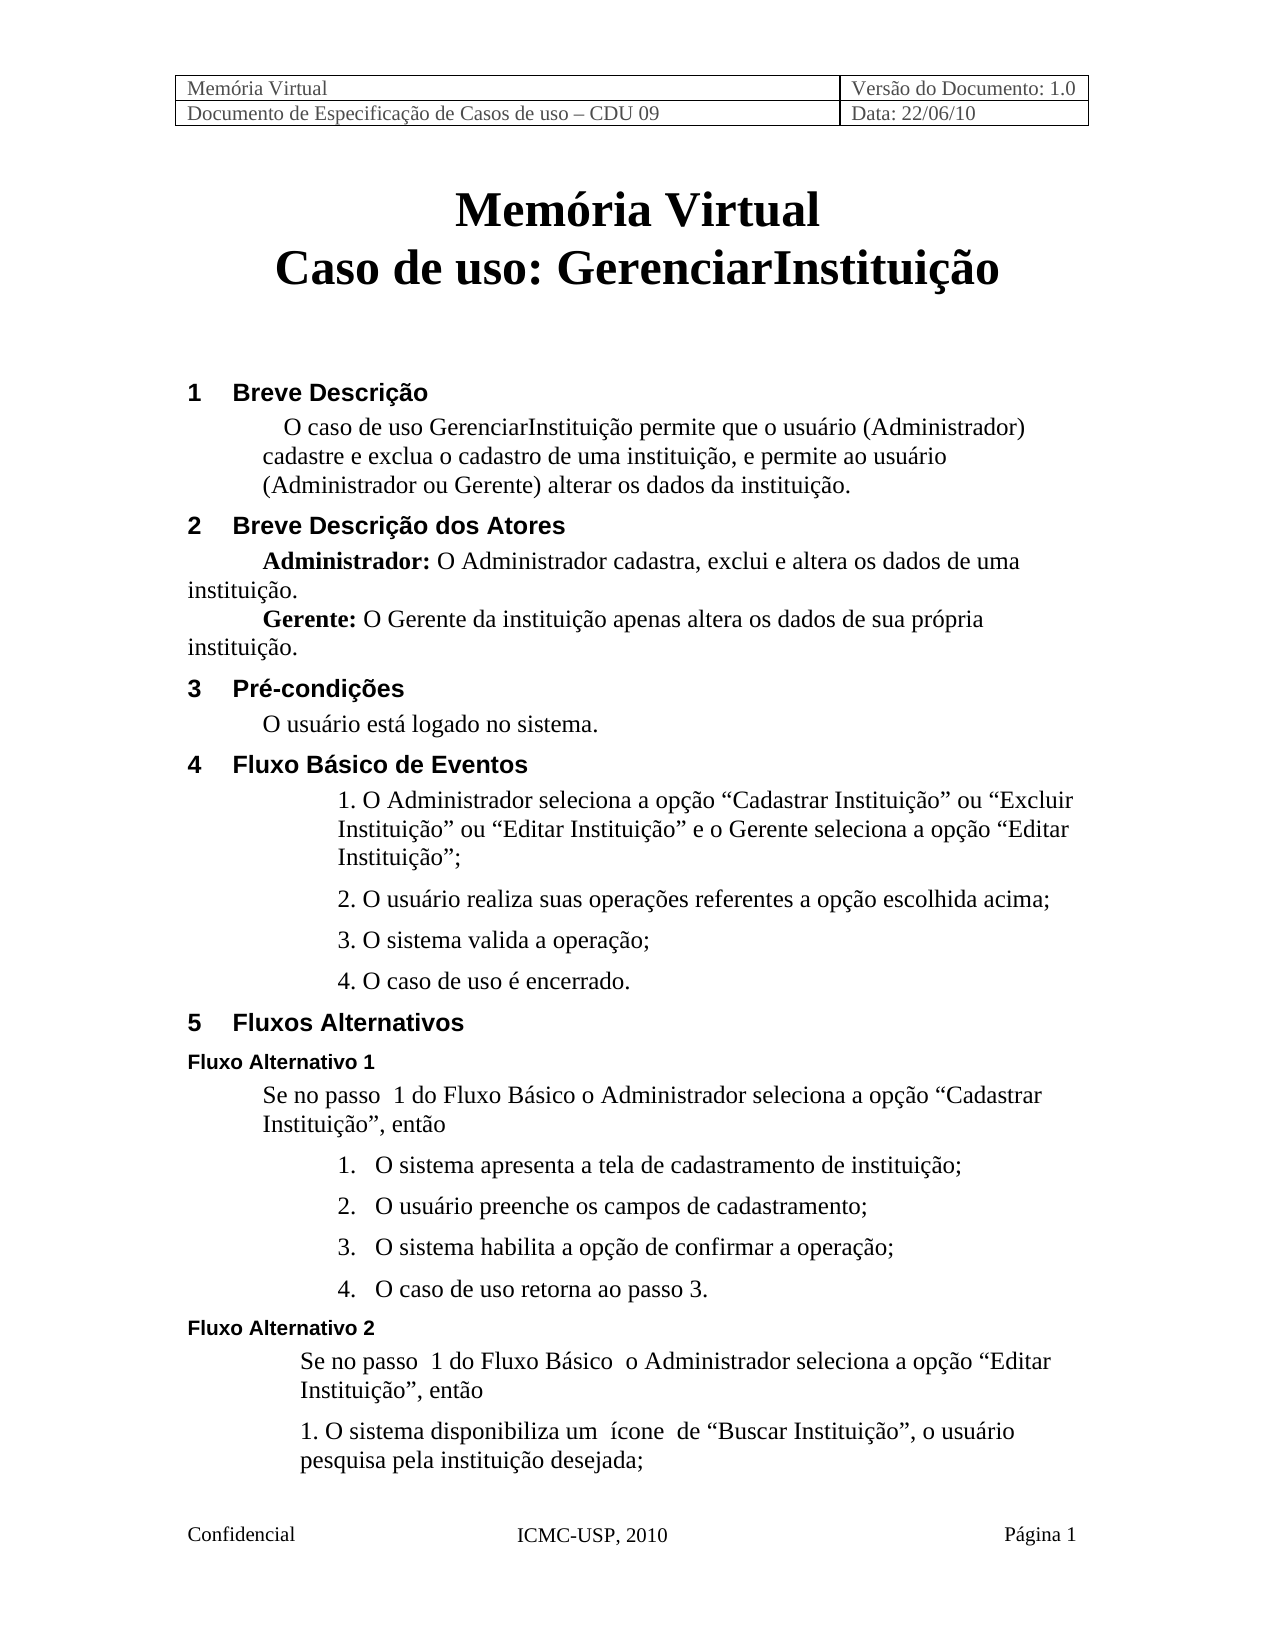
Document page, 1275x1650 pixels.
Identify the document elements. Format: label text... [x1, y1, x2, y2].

list O sistema habilita a opção de confirmar a operação; [337, 1232, 1087, 1261]
text Se no passo 1 do Fluxo Básico o Administrador seleciona a opção “Cadastrar Instituição”, então [262, 1080, 1087, 1137]
list O usuário preenche os campos de cadastramento; [337, 1191, 1087, 1220]
subtitle Breve Descrição dos Atores [187, 511, 1087, 540]
subtitle Fluxo Alternativo 1 [187, 1049, 1087, 1074]
subtitle Fluxos Alternativos [187, 1007, 1087, 1036]
list 4. O caso de uso é encerrado. [300, 966, 1087, 995]
text O usuário está logado no sistema. [262, 709, 1087, 737]
list O caso de uso retorna ao passo 3. [337, 1274, 1087, 1302]
list 1. O Administrador seleciona a opção “Cadastrar Instituição” ou “Excluir Instituição” ou “Editar Instituição” e o Gerente seleciona a opção “Editar Instituição”; [300, 785, 1087, 871]
subtitle Breve Descrição [187, 377, 1087, 406]
text 1. O sistema apresenta a tela de cadastramento de instituição; [262, 1150, 1087, 1179]
list Se no passo 1 do Fluxo Básico o Administrador seleciona a opção “Editar Instituição”, então [262, 1346, 1087, 1404]
subtitle Pré-condições [187, 674, 1087, 702]
subtitle Fluxo Básico de Eventos [187, 750, 1087, 779]
text Gerente: O Gerente da instituição apenas altera os dados de sua própria instituição. [187, 604, 1087, 661]
list 2. O usuário realiza suas operações referentes a opção escolhida acima; [300, 884, 1087, 912]
title Memória Virtual Caso de uso: GerenciarInstituição [187, 180, 1087, 295]
text Administrador: O Administrador cadastra, exclui e altera os dados de uma instituição. [187, 546, 1087, 604]
list 3. O sistema valida a operação; [300, 925, 1087, 954]
text O caso de uso GerenciarInstituição permite que o usuário (Administrador) cadastre e exclua o cadastro de uma instituição, e permite ao usuário (Administrador ou Gerente) alterar os dados da instituição. [262, 412, 1087, 499]
list 1. O sistema disponibiliza um ícone de “Buscar Instituição”, o usuário pesquisa pela instituição desejada; [262, 1416, 1087, 1474]
subtitle Fluxo Alternativo 2 [187, 1315, 1087, 1340]
